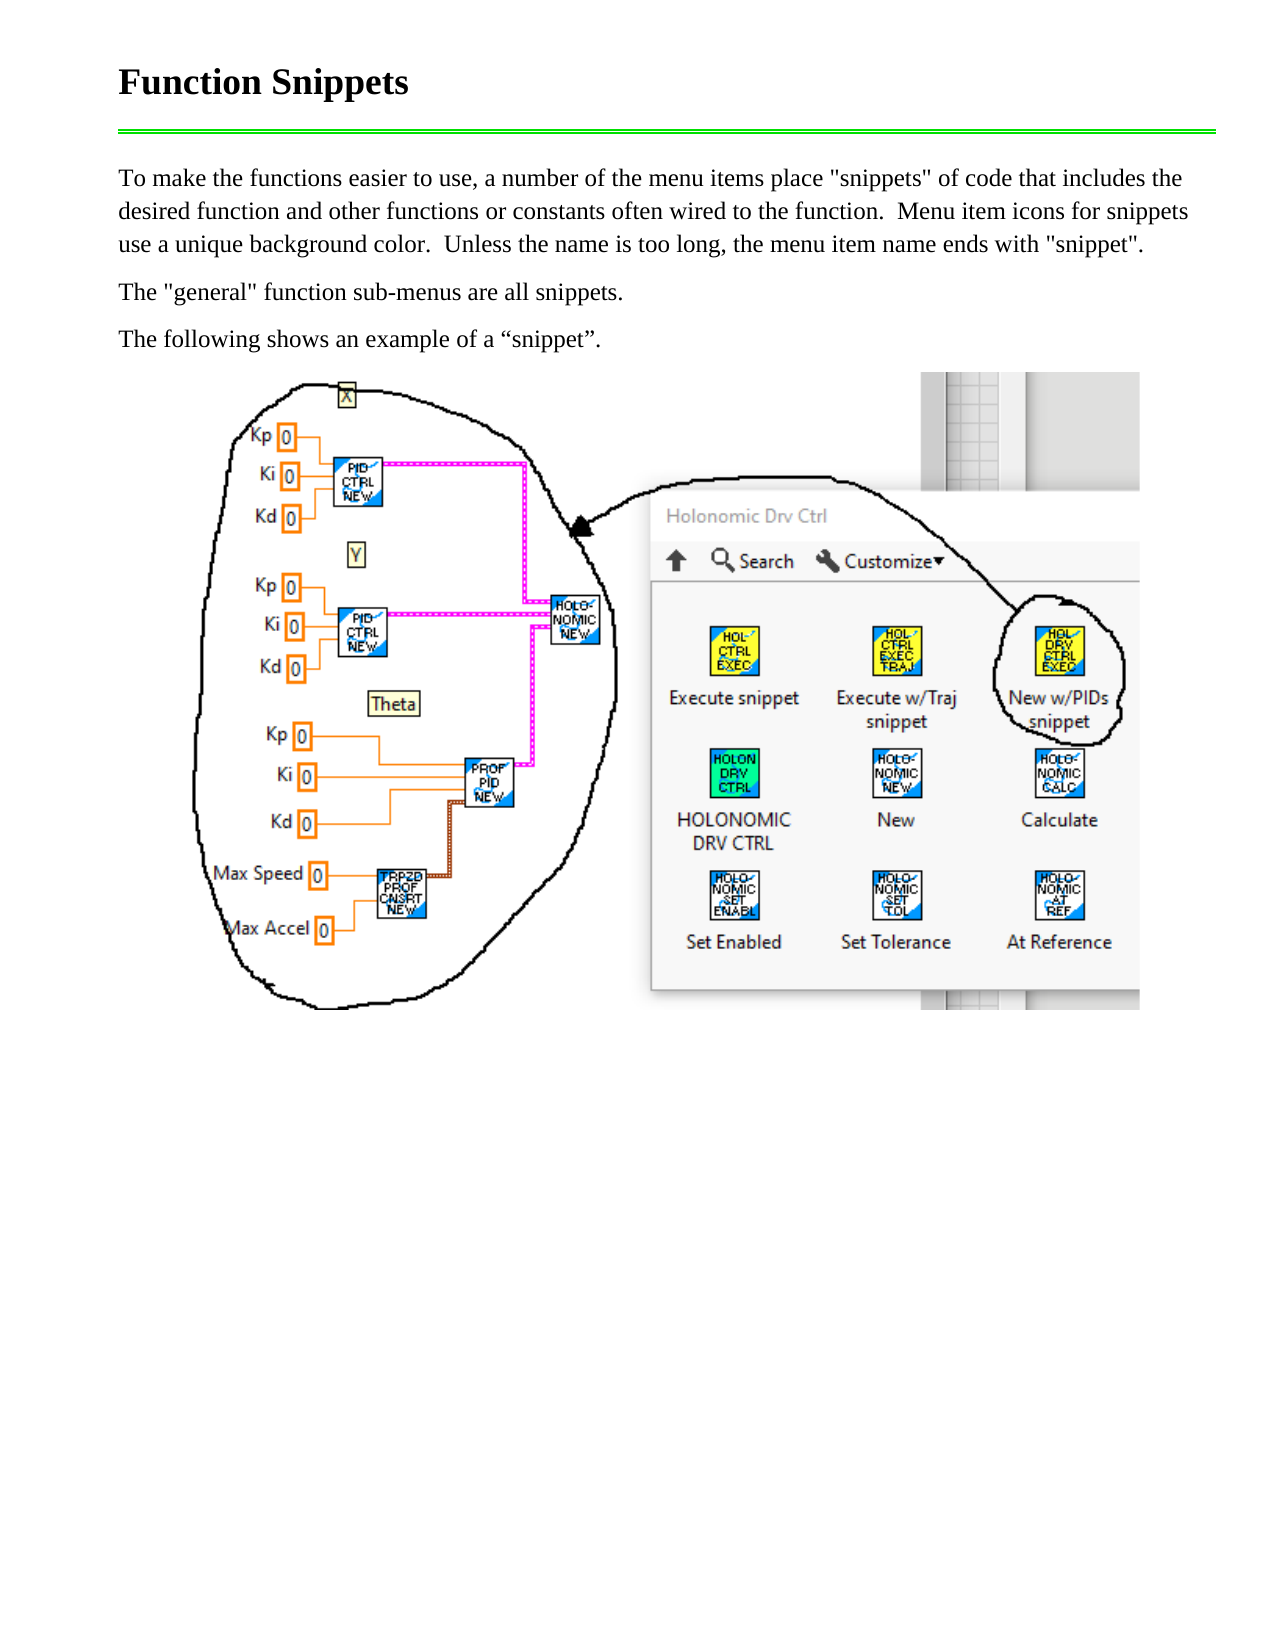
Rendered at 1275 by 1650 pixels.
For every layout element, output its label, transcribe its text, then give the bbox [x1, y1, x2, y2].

picture [188, 372, 1140, 1010]
text The following shows an example of a “snippet”. [118, 324, 1216, 353]
text To make the functions easier to use, a number of the menu items place "snippets" of code that includes the desired function and other functions or constants often wired to the function. Menu item icons for snippets use a unique background color. Unless the name is too long, the menu item name ends with "snippet". [118, 163, 1216, 258]
text The "general" function sub-menus are all snippets. [118, 277, 1216, 306]
subtitle Function Snippets [118, 59, 1216, 102]
